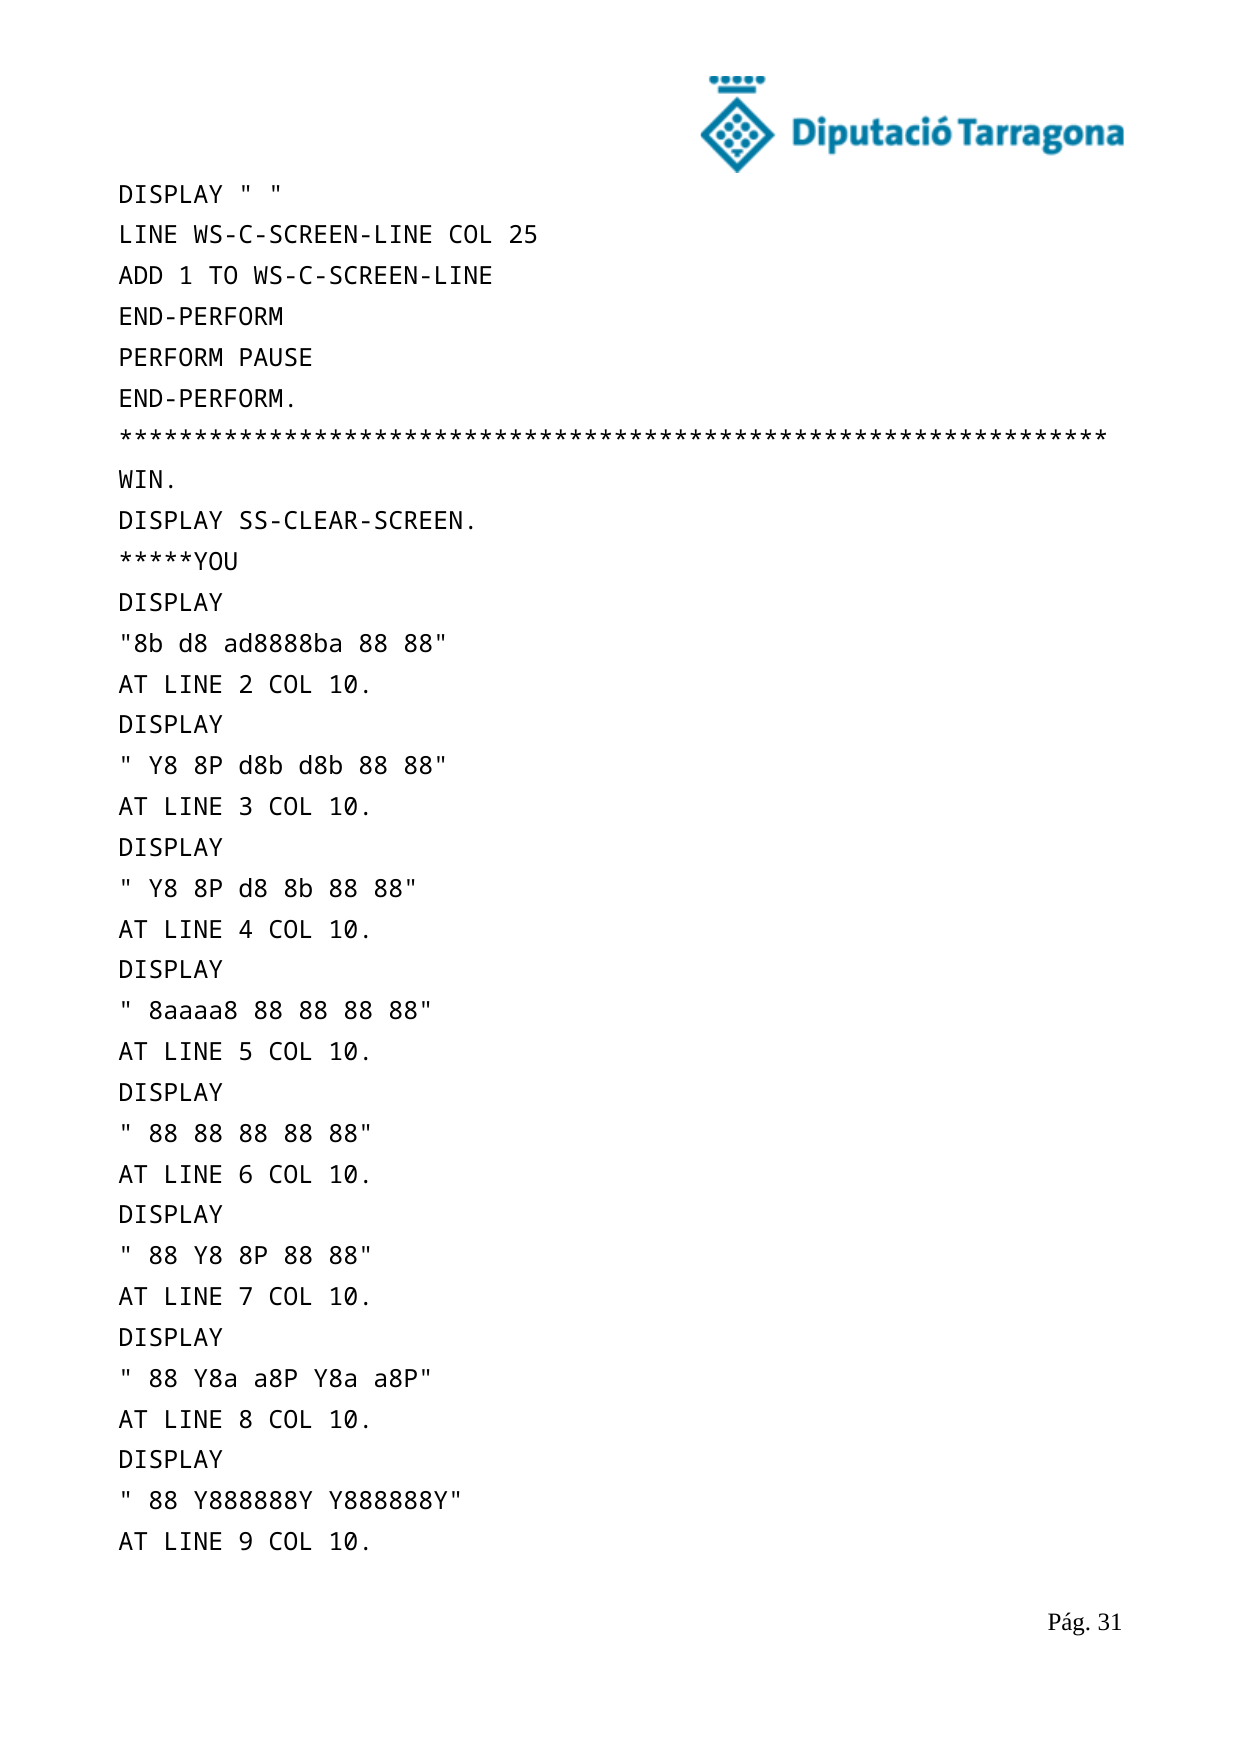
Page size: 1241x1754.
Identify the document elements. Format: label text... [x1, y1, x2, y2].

text END-PERFORM [118, 299, 1122, 333]
text " 88 88 88 88 88" [118, 1116, 1122, 1149]
text AT LINE 7 COL 10. [118, 1279, 1122, 1313]
text AT LINE 6 COL 10. [118, 1156, 1122, 1190]
text DISPLAY SS-CLEAR-SCREEN. [118, 503, 1122, 537]
text DISPLAY " " [118, 176, 1122, 210]
text DISPLAY [118, 585, 1122, 619]
text ****************************************************************** [118, 421, 1122, 455]
text END-PERFORM. [118, 381, 1122, 414]
text ADD 1 TO WS-C-SCREEN-LINE [118, 258, 1122, 292]
text DISPLAY [118, 1075, 1122, 1109]
text DISPLAY [118, 707, 1122, 741]
text " Y8 8P d8b d8b 88 88" [118, 748, 1122, 782]
text " 88 Y8a a8P Y8a a8P" [118, 1361, 1122, 1394]
text WIN. [118, 462, 1122, 496]
text *****YOU [118, 544, 1122, 578]
text AT LINE 2 COL 10. [118, 666, 1122, 700]
text DISPLAY [118, 1320, 1122, 1354]
text LINE WS-C-SCREEN-LINE COL 25 [118, 217, 1122, 251]
text DISPLAY [118, 1442, 1122, 1476]
text " Y8 8P d8 8b 88 88" [118, 871, 1122, 904]
text AT LINE 3 COL 10. [118, 789, 1122, 823]
text AT LINE 4 COL 10. [118, 911, 1122, 945]
text DISPLAY [118, 830, 1122, 864]
text DISPLAY [118, 1197, 1122, 1231]
text "8b d8 ad8888ba 88 88" [118, 626, 1122, 659]
text AT LINE 9 COL 10. [118, 1524, 1122, 1558]
text AT LINE 8 COL 10. [118, 1401, 1122, 1435]
text " 88 Y8 8P 88 88" [118, 1238, 1122, 1272]
text AT LINE 5 COL 10. [118, 1034, 1122, 1068]
text " 8aaaa8 88 88 88 88" [118, 993, 1122, 1027]
text " 88 Y888888Y Y888888Y" [118, 1483, 1122, 1517]
text DISPLAY [118, 952, 1122, 986]
picture [700, 76, 1124, 173]
text PERFORM PAUSE [118, 340, 1122, 374]
